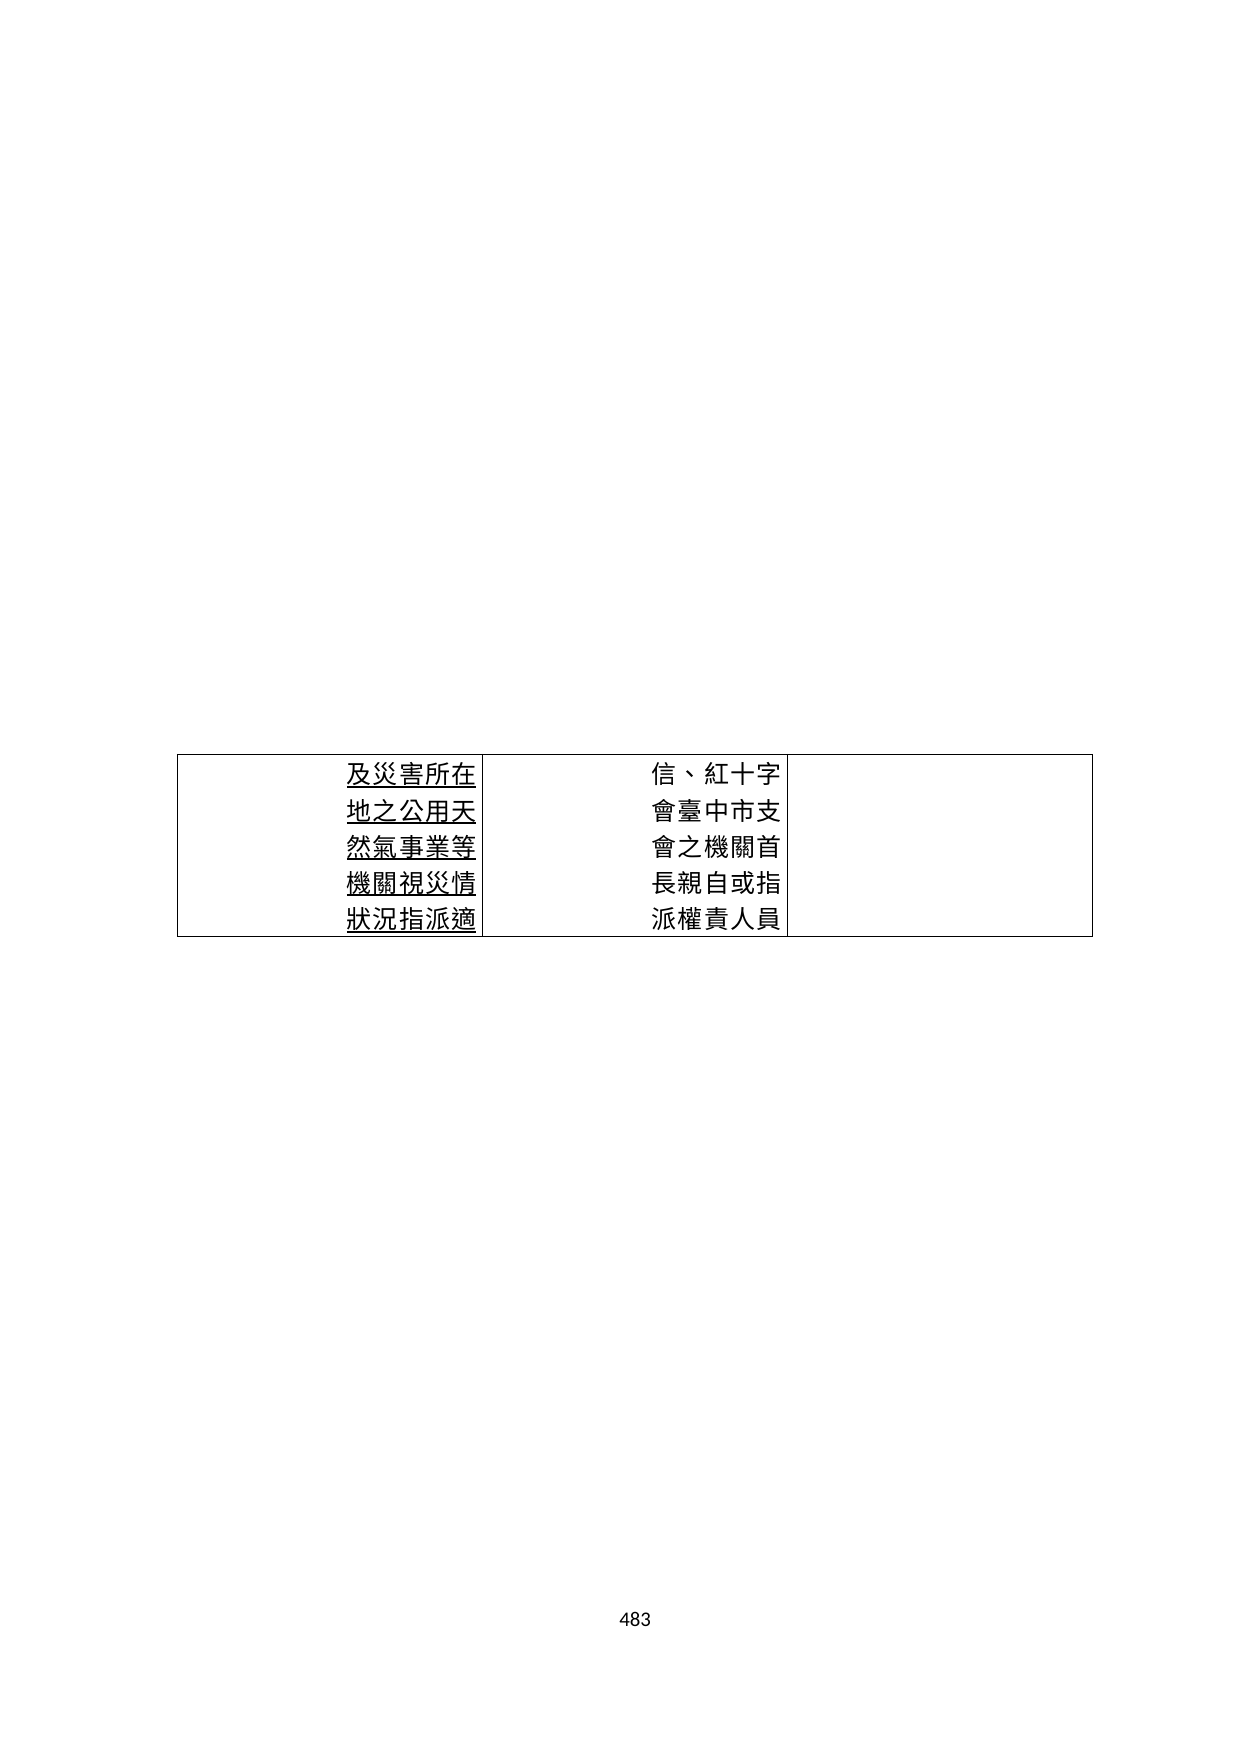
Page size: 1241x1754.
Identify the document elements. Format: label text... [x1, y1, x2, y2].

table_cell 及災害所在地之公用天然氣事業等機關視災情狀況指派適 [178, 755, 482, 936]
table_cell [788, 755, 1092, 936]
table_cell 信、紅十字會臺中市支會之機關首長親自或指派權責人員 [483, 755, 787, 936]
